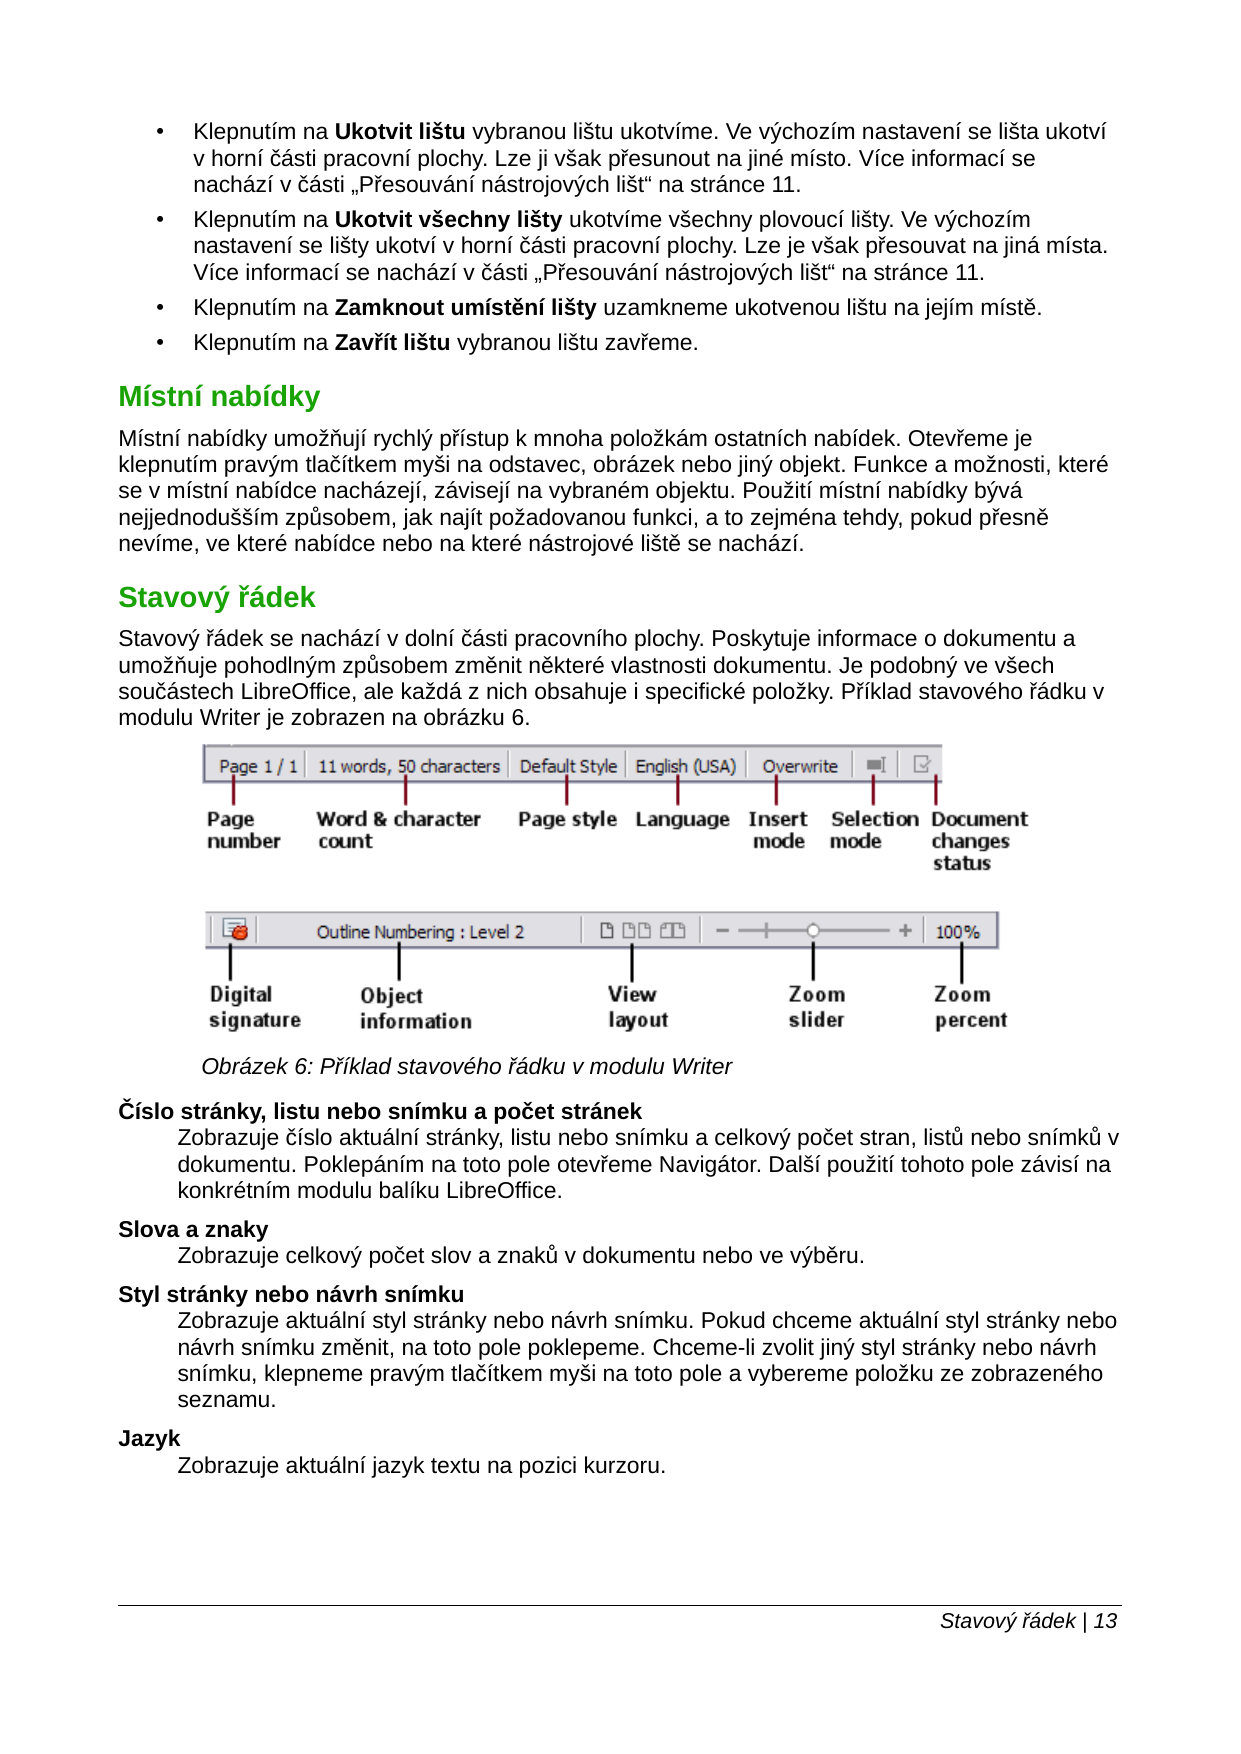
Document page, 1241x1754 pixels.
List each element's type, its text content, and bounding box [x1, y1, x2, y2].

subtitle Stavový řádek [118, 580, 1122, 613]
list Klepnutím na Zamknout umístění lišty uzamkneme ukotvenou lištu na jejím místě. [156, 294, 1122, 320]
text Číslo stránky, listu nebo snímku a počet stránek [118, 1098, 1122, 1124]
text Slova a znaky [118, 1216, 1122, 1242]
text Stavový řádek se nachází v dolní části pracovního plochy. Poskytuje informace o dokumentu a umožňuje pohodlným způsobem změnit některé vlastnosti dokumentu. Je podobný ve všech součástech LibreOffice, ale každá z nich obsahuje i specifické položky. Příklad stavového řádku v modulu Writer je zobrazen na obrázku 6. [118, 625, 1122, 731]
text Místní nabídky umožňují rychlý přístup k mnoha položkám ostatních nabídek. Otevřeme je klepnutím pravým tlačítkem myši na odstavec, obrázek nebo jiný objekt. Funkce a možnosti, které se v místní nabídce nacházejí, závisejí na vybraném objektu. Použití místní nabídky bývá nejjednodušším způsobem, jak najít požadovanou funkci, a to zejména tehdy, pokud přesně nevíme, ve které nabídce nebo na které nástrojové liště se nachází. [118, 424, 1122, 556]
text Zobrazuje aktuální jazyk textu na pozici kurzoru. [177, 1452, 1122, 1478]
text Obrázek 6 : Příklad stavového řádku v modulu Writer [201, 1053, 1039, 1080]
list Klepnutím na Zavřít lištu vybranou lištu zavřeme. [156, 329, 1122, 356]
text Jazyk [118, 1425, 1122, 1452]
picture [201, 908, 1023, 1054]
list Klepnutím na Ukotvit všechny lišty ukotvíme všechny plovoucí lišty. Ve výchozím nastavení se lišty ukotví v horní části pracovní plochy. Lze je však přesouvat na jiná místa. Více informací se nachází v části „Přesouvání nástrojových lišt“ na stránce 11. [156, 206, 1122, 285]
text Styl stránky nebo návrh snímku [118, 1281, 1122, 1307]
subtitle Místní nabídky [118, 379, 1122, 413]
picture [201, 743, 1040, 897]
text Zobrazuje číslo aktuální stránky, listu nebo snímku a celkový počet stran, listů nebo snímků v dokumentu. Poklepáním na toto pole otevřeme Navigátor. Další použití tohoto pole závisí na konkrétním modulu balíku LibreOffice. [177, 1124, 1122, 1203]
text Zobrazuje aktuální styl stránky nebo návrh snímku. Pokud chceme aktuální styl stránky nebo návrh snímku změnit, na toto pole poklepeme. Chceme-li zvolit jiný styl stránky nebo návrh snímku, klepneme pravým tlačítkem myši na toto pole a vybereme položku ze zobrazeného seznamu. [177, 1307, 1122, 1413]
text Zobrazuje celkový počet slov a znaků v dokumentu nebo ve výběru. [177, 1242, 1122, 1268]
list Klepnutím na Ukotvit lištu vybranou lištu ukotvíme. Ve výchozím nastavení se lišta ukotví v horní části pracovní plochy. Lze ji však přesunout na jiné místo. Více informací se nachází v části „Přesouvání nástrojových lišt“ na stránce 11. [156, 118, 1122, 197]
